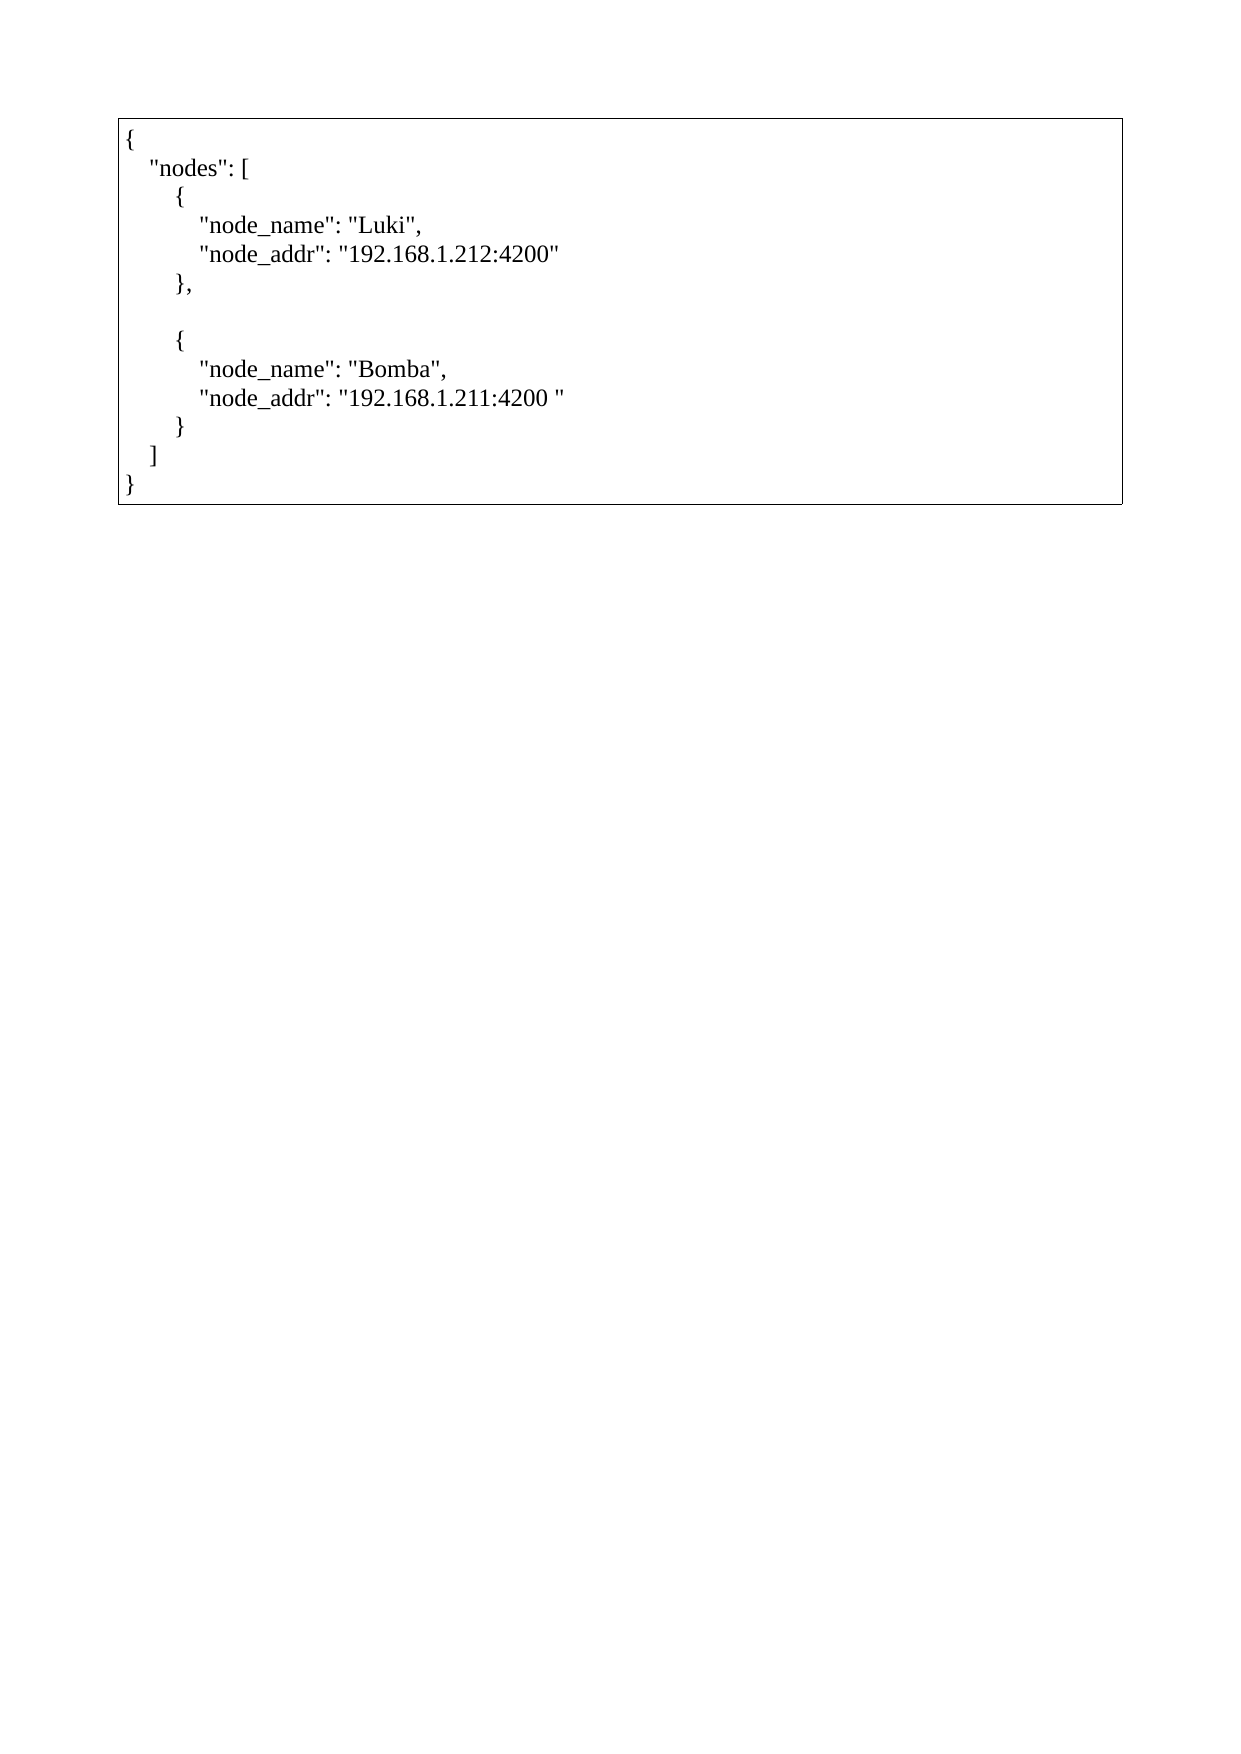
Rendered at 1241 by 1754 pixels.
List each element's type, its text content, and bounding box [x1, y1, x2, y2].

table_header { "nodes": [ { "node_name": "Luki", "node_addr": "192.168.1.212:4200" }, { "node_name": "Bomba", "node_addr": "192.168.1.211:4200 " } ] } [119, 119, 1122, 503]
